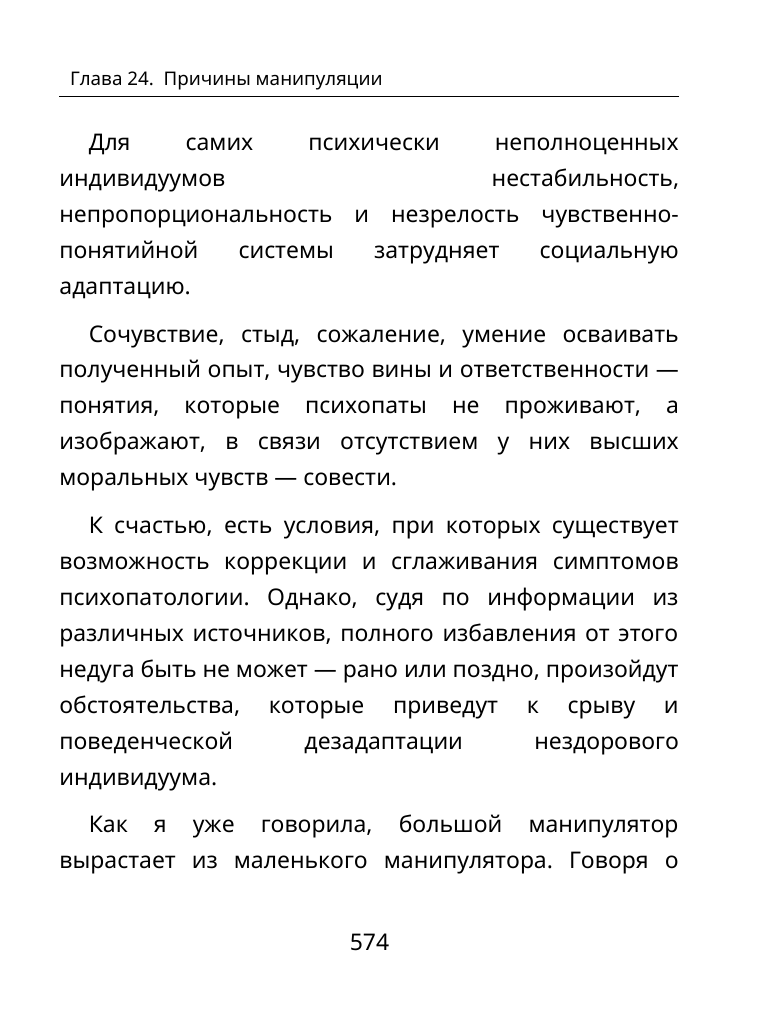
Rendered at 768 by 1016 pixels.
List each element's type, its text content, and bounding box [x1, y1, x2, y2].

text Для самих психически неполноценных индивидуумов нестабильность, непропорциональность и незрелость чувственно-понятийной системы затрудняет социальную адаптацию. [59, 126, 679, 301]
text К счастью, есть условия, при которых существует возможность коррекции и сглаживания симптомов психопатологии. Однако, судя по информации из различных источников, полного избавления от этого недуга быть не может — рано или поздно, произойдут обстоятельства, которые приведут к срыву и поведенческой дезадаптации нездорового индивидуума. [59, 509, 679, 792]
text Как я уже говорила, большой манипулятор вырастает из маленького манипулятора. Говоря о [59, 808, 679, 875]
text Сочувствие, стыд, сожаление, умение осваивать полученный опыт, чувство вины и ответственности — понятия, которые психопаты не проживают, а изображают, в связи отсутствием у них высших моральных чувств — совести. [59, 317, 679, 492]
